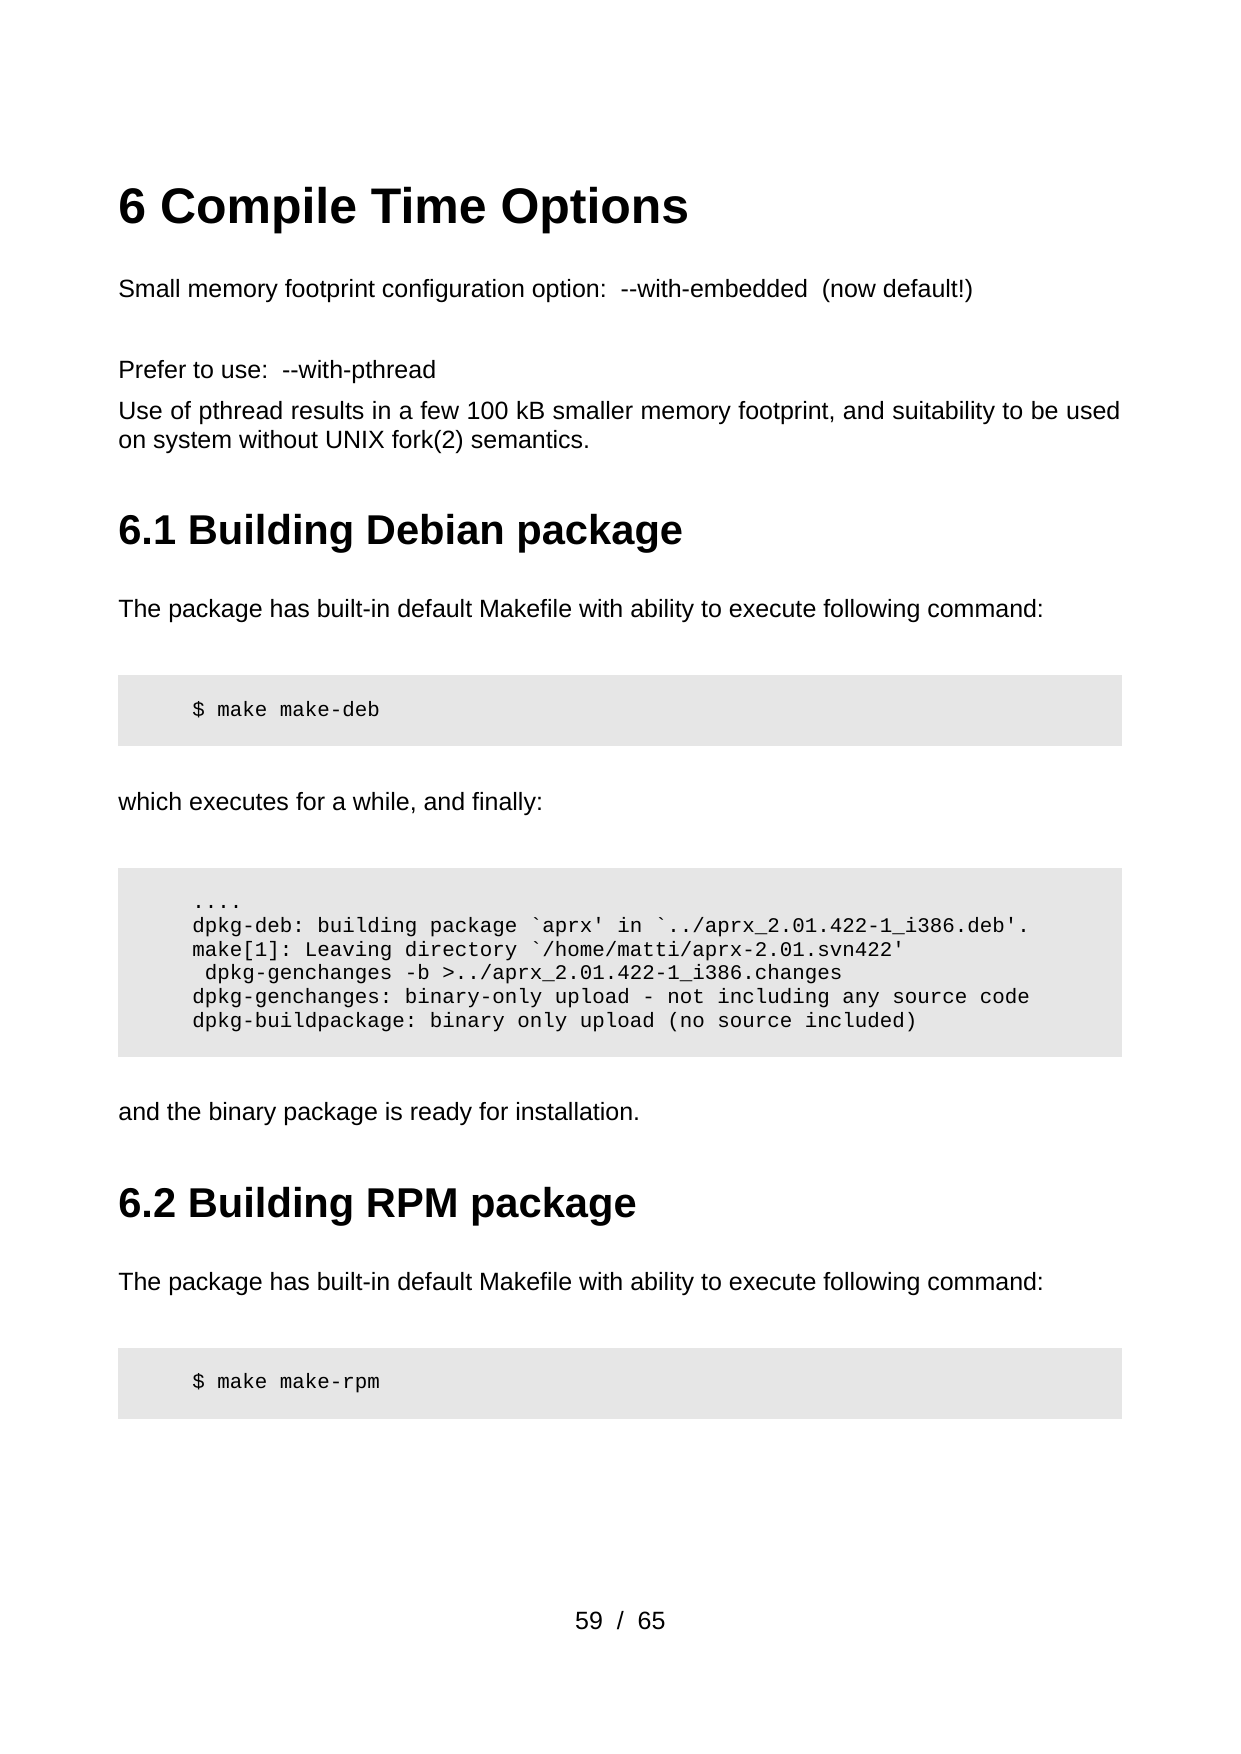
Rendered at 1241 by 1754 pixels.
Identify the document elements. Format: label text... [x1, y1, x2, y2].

text make[1]: Leaving directory `/home/matti/aprx-2.01.svn422' [118, 939, 1122, 962]
text The package has built-in default Makefile with ability to execute following command: [118, 1267, 1122, 1296]
subtitle Building RPM package [118, 1178, 1122, 1226]
text $ make make-rpm [118, 1372, 1122, 1395]
text .... [118, 891, 1122, 915]
text dpkg-deb: building package `aprx' in `../aprx_2.01.422-1_i386.deb'. [118, 915, 1122, 939]
text which executes for a while, and finally: [118, 787, 1122, 815]
text dpkg-genchanges: binary-only upload - not including any source code [118, 986, 1122, 1009]
text Prefer to use: --with-pthread [118, 355, 1122, 384]
text and the binary package is ready for installation. [118, 1097, 1122, 1126]
text dpkg-genchanges -b >../aprx_2.01.422-1_i386.changes [118, 962, 1122, 986]
subtitle Building Debian package [118, 506, 1122, 554]
text Use of pthread results in a few 100 kB smaller memory footprint, and suitability to be used on system without UNIX fork(2) semantics. [118, 396, 1122, 453]
text Small memory footprint configuration option: --with-embedded (now default!) [118, 274, 1122, 303]
text dpkg-buildpackage: binary only upload (no source included) [118, 1009, 1122, 1033]
subtitle Compile Time Options [118, 176, 1122, 234]
text $ make make-deb [118, 699, 1122, 722]
text The package has built-in default Makefile with ability to execute following command: [118, 594, 1122, 623]
